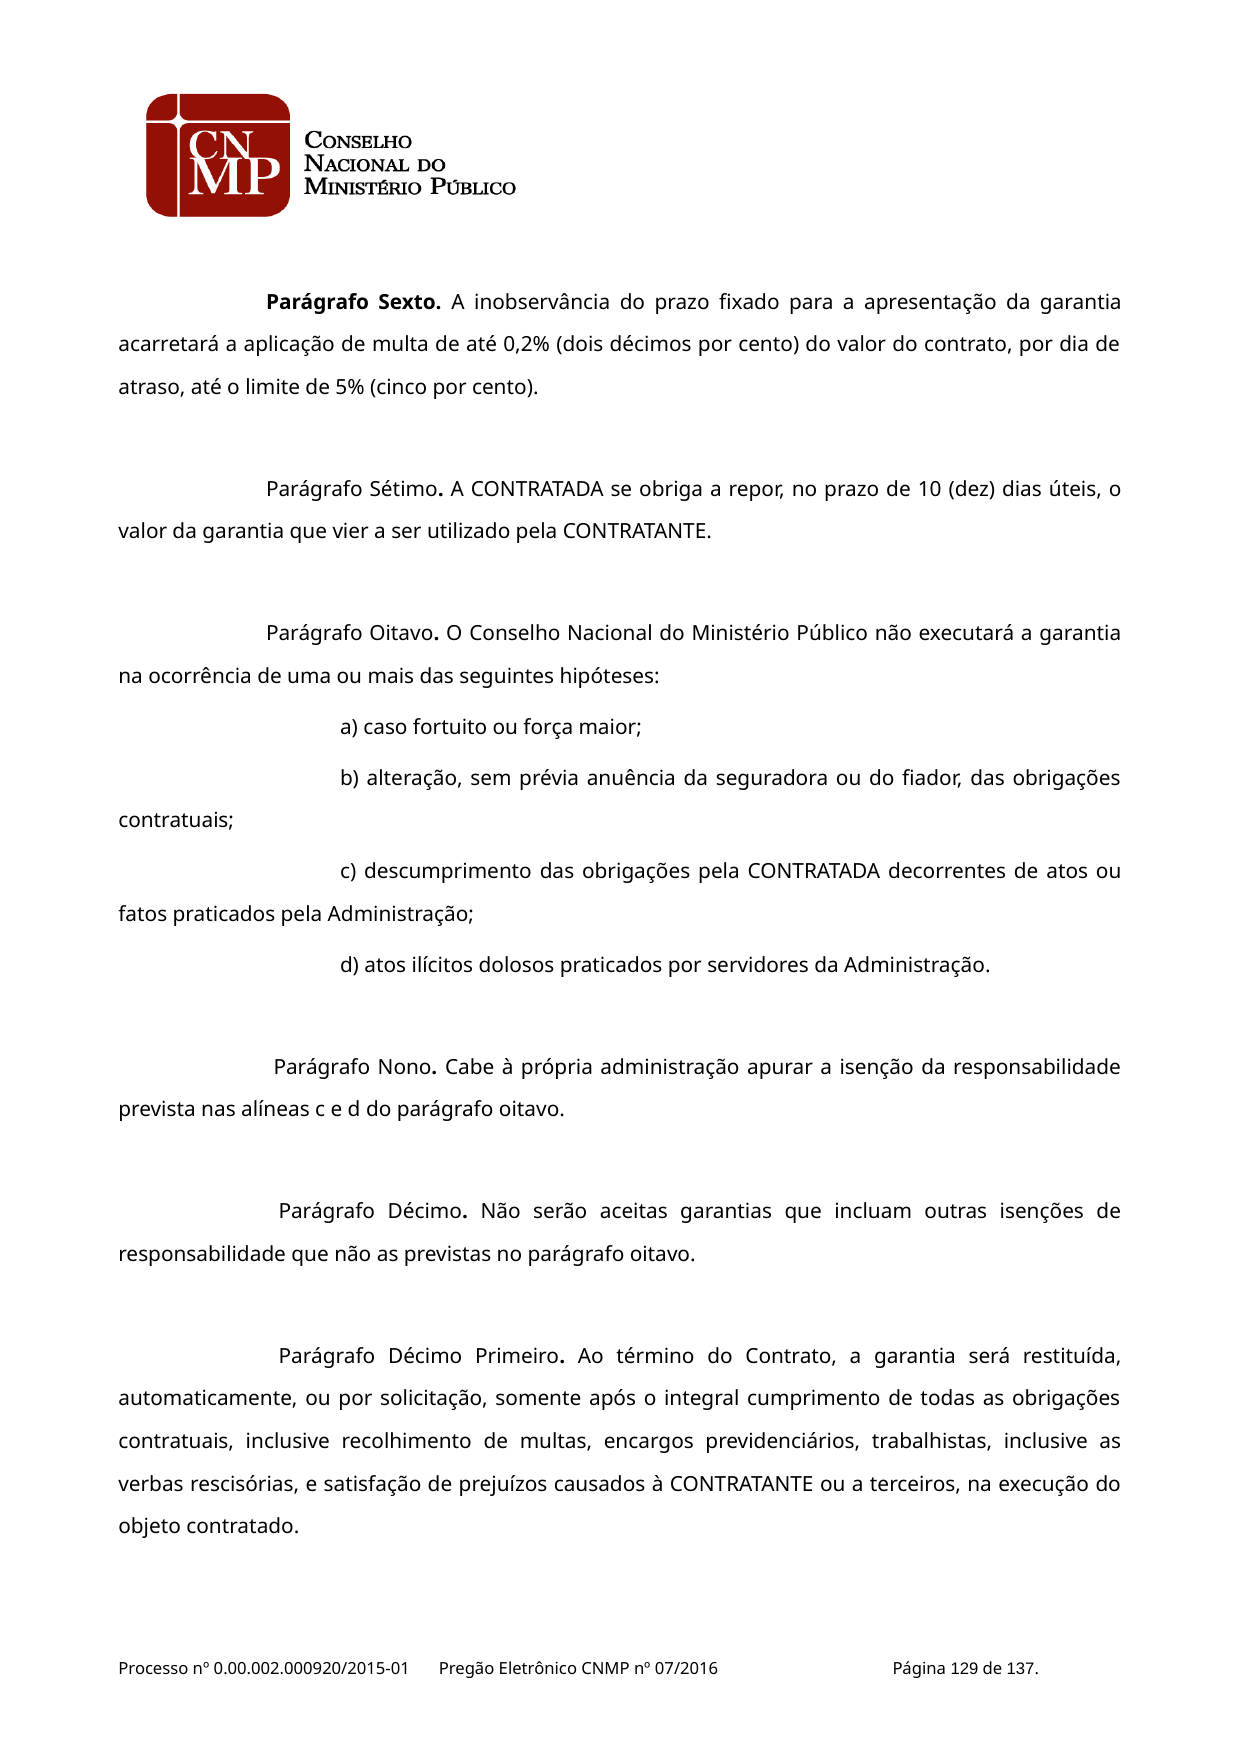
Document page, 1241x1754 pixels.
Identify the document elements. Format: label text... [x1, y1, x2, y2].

text d) atos ilícitos dolosos praticados por servidores da Administração. [118, 950, 1122, 978]
text Parágrafo Sétimo. A CONTRATADA se obriga a repor, no prazo de 10 (dez) dias úteis, o valor da garantia que vier a ser utilizado pela CONTRATANTE. [118, 474, 1122, 545]
text Parágrafo Décimo Primeiro. Ao término do Contrato, a garantia será restituída, automaticamente, ou por solicitação, somente após o integral cumprimento de todas as obrigações contratuais, inclusive recolhimento de multas, encargos previdenciários, trabalhistas, inclusive as verbas rescisórias, e satisfação de prejuízos causados à CONTRATANTE ou a terceiros, na execução do objeto contratado. [118, 1341, 1122, 1540]
text Parágrafo Nono. Cabe à própria administração apurar a isenção da responsabilidade prevista nas alíneas c e d do parágrafo oitavo. [118, 1052, 1122, 1123]
text Parágrafo Sexto. A inobservância do prazo fixado para a apresentação da garantia acarretará a aplicação de multa de até 0,2% (dois décimos por cento) do valor do contrato, por dia de atraso, até o limite de 5% (cinco por cento). [118, 287, 1122, 401]
text Parágrafo Décimo. Não serão aceitas garantias que incluam outras isenções de responsabilidade que não as previstas no parágrafo oitavo. [118, 1196, 1122, 1267]
picture [121, 75, 532, 236]
text Parágrafo Oitavo. O Conselho Nacional do Ministério Público não executará a garantia na ocorrência de uma ou mais das seguintes hipóteses: [118, 618, 1122, 689]
text a) caso fortuito ou força maior; [118, 712, 1122, 740]
text b) alteração, sem prévia anuência da seguradora ou do fiador, das obrigações contratuais; [118, 763, 1122, 834]
text c) descumprimento das obrigações pela CONTRATADA decorrentes de atos ou fatos praticados pela Administração; [118, 856, 1122, 927]
